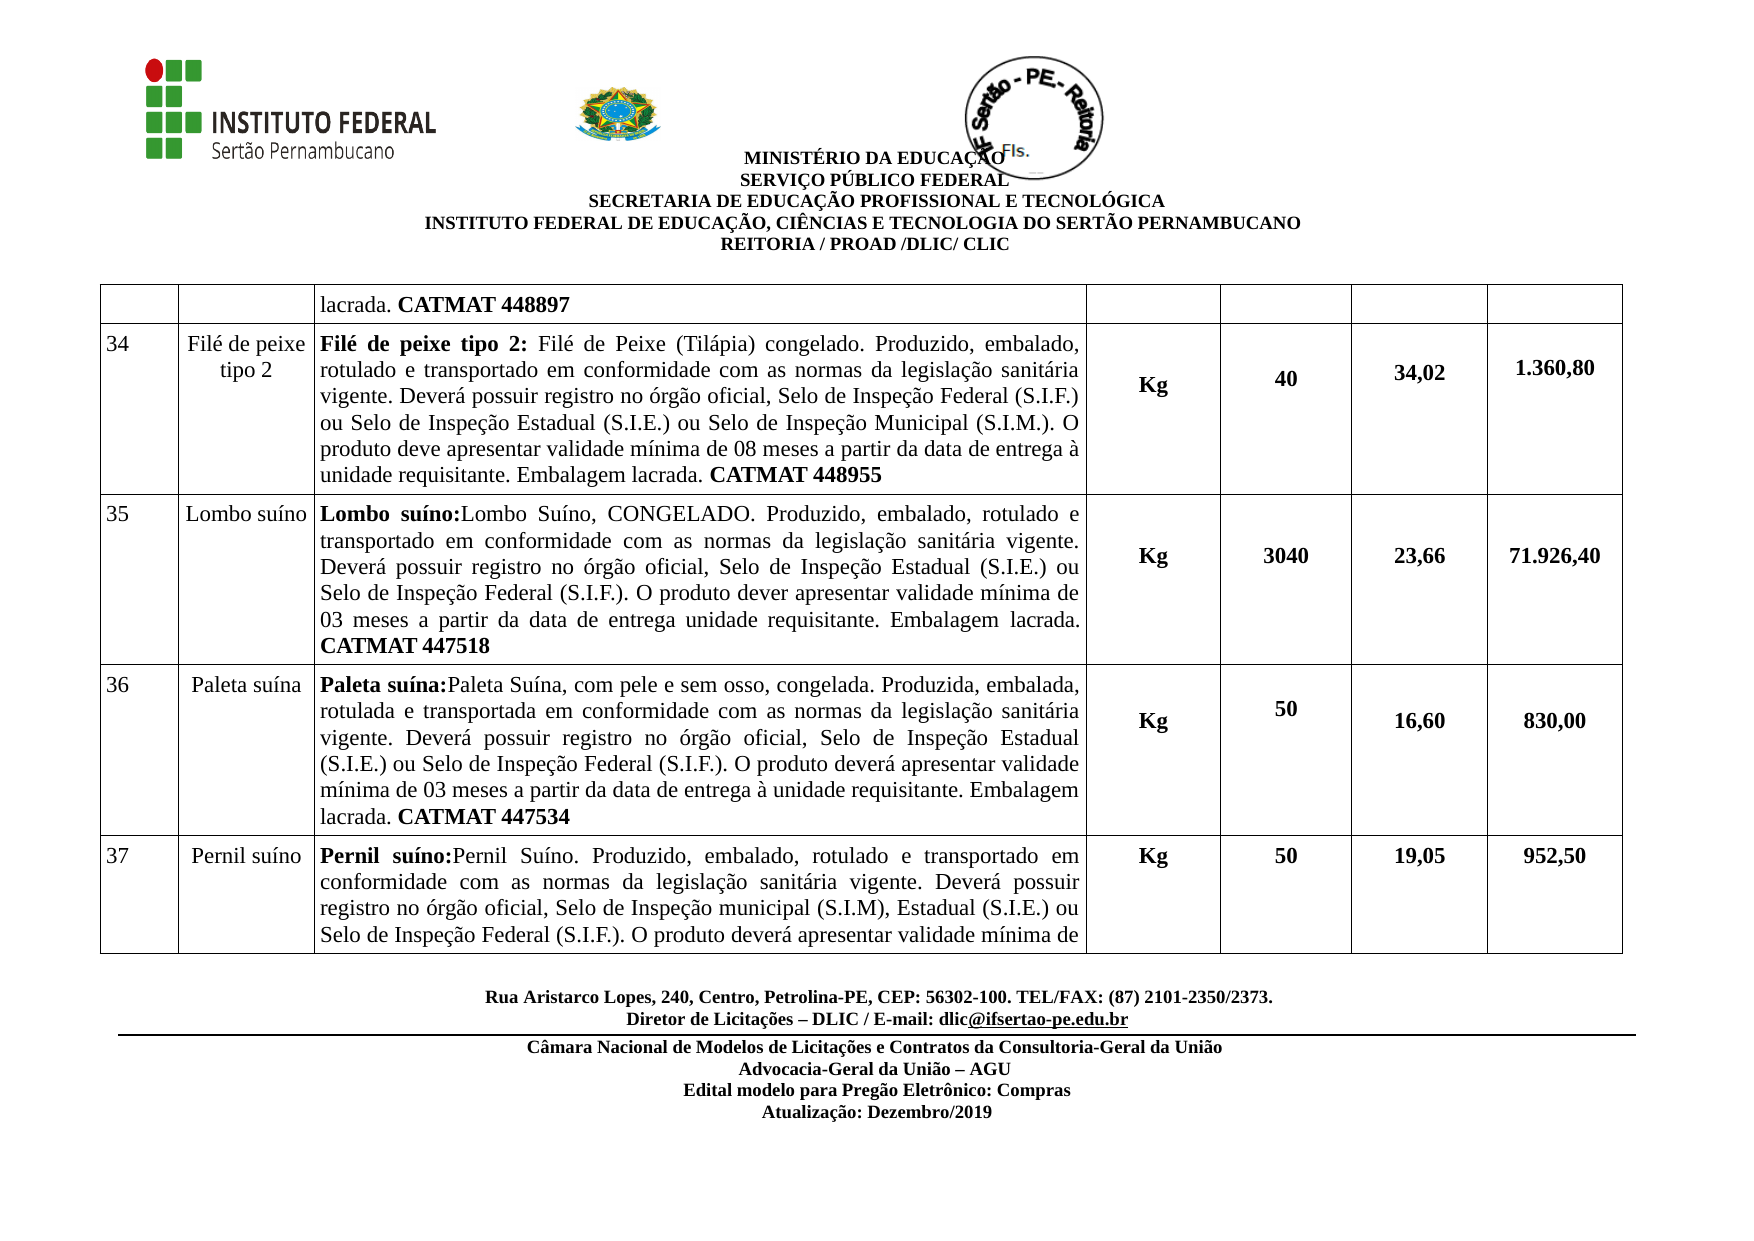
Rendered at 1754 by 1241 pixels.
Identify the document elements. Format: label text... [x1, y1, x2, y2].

table_cell Filé de peixe tipo 2 [179, 324, 314, 494]
table_cell Kg [1087, 324, 1220, 494]
table_cell Paleta suína [179, 665, 314, 835]
table_cell [179, 285, 314, 323]
table_cell 23,66 [1352, 495, 1487, 664]
table_cell 34 [101, 324, 178, 494]
table_cell 40 [1221, 324, 1351, 494]
table_cell 50 [1221, 836, 1351, 953]
table_cell Kg [1087, 495, 1220, 664]
picture [145, 58, 435, 159]
table_cell 16,60 [1352, 665, 1487, 835]
table_cell Lombo suíno:Lombo Suíno, CONGELADO. Produzido, embalado, rotulado e transportado em conformidade com as normas da legislação sanitária vigente. Deverá possuir registro no órgão oficial, Selo de Inspeção Estadual (S.I.E.) ou Selo de Inspeção Federal (S.I.F.). O produto dever apresentar validade mínima de 03 meses a partir da data de entrega unidade requisitante. Embalagem lacrada. CATMAT 447518 [315, 495, 1086, 664]
table_cell 952,50 [1488, 836, 1622, 953]
table_cell 50 [1221, 665, 1351, 835]
table_cell 3040 [1221, 495, 1351, 664]
table_cell Filé de peixe tipo 2: Filé de Peixe (Tilápia) congelado. Produzido, embalado, rotulado e transportado em conformidade com as normas da legislação sanitária vigente. Deverá possuir registro no órgão oficial, Selo de Inspeção Federal (S.I.F.) ou Selo de Inspeção Estadual (S.I.E.) ou Selo de Inspeção Municipal (S.I.M.). O produto deve apresentar validade mínima de 08 meses a partir da data de entrega à unidade requisitante. Embalagem lacrada. CATMAT 448955 [315, 324, 1086, 494]
table_cell [1087, 285, 1220, 323]
table_cell 71.926,40 [1488, 495, 1622, 664]
table_cell [1221, 285, 1351, 323]
table_cell 1.360,80 [1488, 324, 1622, 494]
table_cell [1352, 285, 1487, 323]
picture [575, 87, 661, 141]
table_cell 34,02 [1352, 324, 1487, 494]
table_cell Kg [1087, 665, 1220, 835]
table_cell Paleta suína:Paleta Suína, com pele e sem osso, congelada. Produzida, embalada, rotulada e transportada em conformidade com as normas da legislação sanitária vigente. Deverá possuir registro no órgão oficial, Selo de Inspeção Estadual (S.I.E.) ou Selo de Inspeção Federal (S.I.F.). O produto deverá apresentar validade mínima de 03 meses a partir da data de entrega à unidade requisitante. Embalagem lacrada. CATMAT 447534 [315, 665, 1086, 835]
table_cell lacrada. CATMAT 448897 [315, 285, 1086, 323]
table_cell [101, 285, 178, 323]
table_cell 36 [101, 665, 178, 835]
table_cell 37 [101, 836, 178, 953]
table_cell Pernil suíno:Pernil Suíno. Produzido, embalado, rotulado e transportado em conformidade com as normas da legislação sanitária vigente. Deverá possuir registro no órgão oficial, Selo de Inspeção municipal (S.I.M), Estadual (S.I.E.) ou Selo de Inspeção Federal (S.I.F.). O produto deverá apresentar validade mínima de [315, 836, 1086, 953]
table_cell Pernil suíno [179, 836, 314, 953]
table_cell 19,05 [1352, 836, 1487, 953]
table_cell 830,00 [1488, 665, 1622, 835]
table_cell [1488, 285, 1622, 323]
table_cell 35 [101, 495, 178, 664]
table_cell Lombo suíno [179, 495, 314, 664]
picture [957, 45, 1111, 186]
table_cell Kg [1087, 836, 1220, 953]
